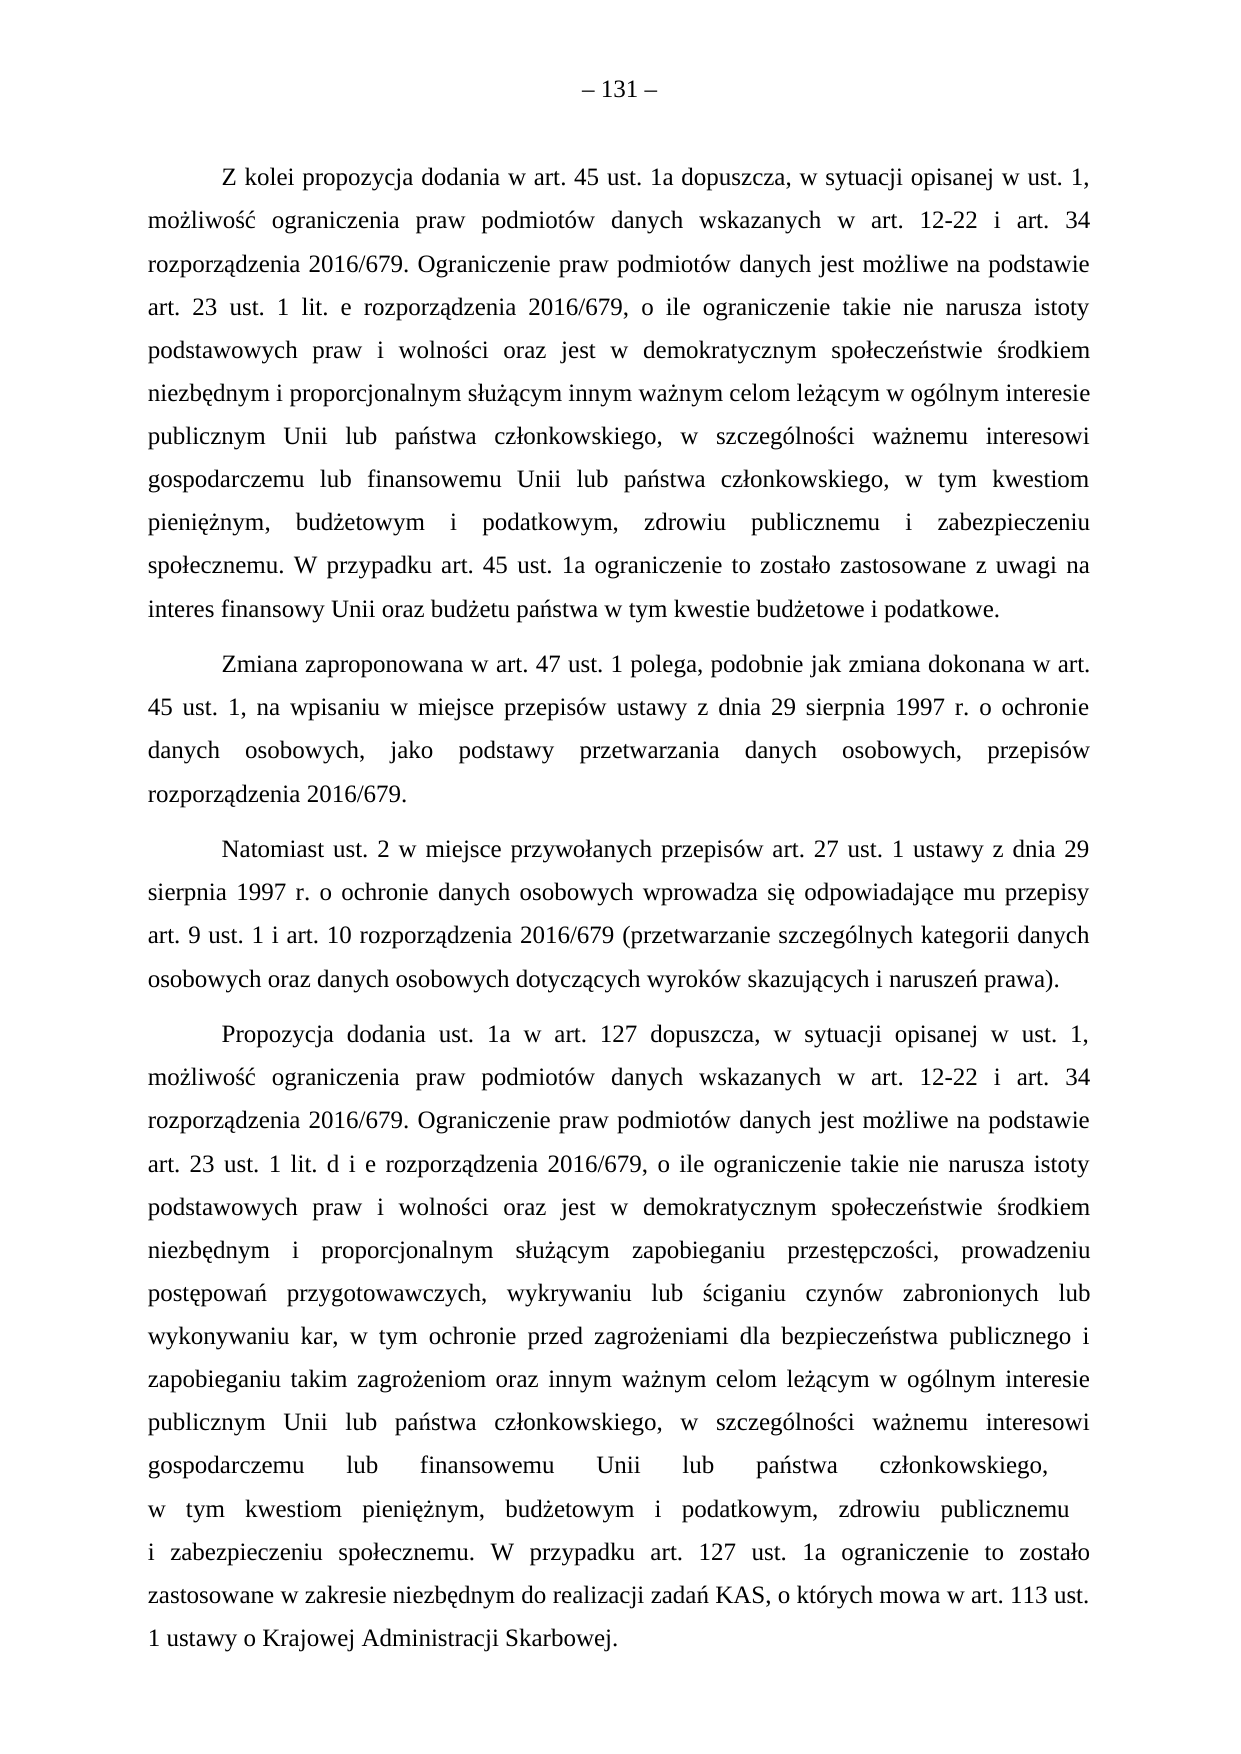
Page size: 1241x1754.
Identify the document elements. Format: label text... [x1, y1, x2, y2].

text Natomiast ust. 2 w miejsce przywołanych przepisów art. 27 ust. 1 ustawy z dnia 29 sierpnia 1997 r. o ochronie danych osobowych wprowadza się odpowiadające mu przepisy art. 9 ust. 1 i art. 10 rozporządzenia 2016/679 (przetwarzanie szczególnych kategorii danych osobowych oraz danych osobowych dotyczących wyroków skazujących i naruszeń prawa). [148, 834, 1091, 992]
text Zmiana zaproponowana w art. 47 ust. 1 polega, podobnie jak zmiana dokonana w art. 45 ust. 1, na wpisaniu w miejsce przepisów ustawy z dnia 29 sierpnia 1997 r. o ochronie danych osobowych, jako podstawy przetwarzania danych osobowych, przepisów rozporządzenia 2016/679. [148, 649, 1091, 807]
text Z kolei propozycja dodania w art. 45 ust. 1a dopuszcza, w sytuacji opisanej w ust. 1, możliwość ograniczenia praw podmiotów danych wskazanych w art. 12-22 i art. 34 rozporządzenia 2016/679. Ograniczenie praw podmiotów danych jest możliwe na podstawie art. 23 ust. 1 lit. e rozporządzenia 2016/679, o ile ograniczenie takie nie narusza istoty podstawowych praw i wolności oraz jest w demokratycznym społeczeństwie środkiem niezbędnym i proporcjonalnym służącym innym ważnym celom leżącym w ogólnym interesie publicznym Unii lub państwa członkowskiego, w szczególności ważnemu interesowi gospodarczemu lub finansowemu Unii lub państwa członkowskiego, w tym kwestiom pieniężnym, budżetowym i podatkowym, zdrowiu publicznemu i zabezpieczeniu społecznemu. W przypadku art. 45 ust. 1a ograniczenie to zostało zastosowane z uwagi na interes finansowy Unii oraz budżetu państwa w tym kwestie budżetowe i podatkowe. [148, 162, 1091, 622]
text Propozycja dodania ust. 1a w art. 127 dopuszcza, w sytuacji opisanej w ust. 1, możliwość ograniczenia praw podmiotów danych wskazanych w art. 12-22 i art. 34 rozporządzenia 2016/679. Ograniczenie praw podmiotów danych jest możliwe na podstawie art. 23 ust. 1 lit. d i e rozporządzenia 2016/679, o ile ograniczenie takie nie narusza istoty podstawowych praw i wolności oraz jest w demokratycznym społeczeństwie środkiem niezbędnym i proporcjonalnym służącym zapobieganiu przestępczości, prowadzeniu postępowań przygotowawczych, wykrywaniu lub ściganiu czynów zabronionych lub wykonywaniu kar, w tym ochronie przed zagrożeniami dla bezpieczeństwa publicznego i zapobieganiu takim zagrożeniom oraz innym ważnym celom leżącym w ogólnym interesie publicznym Unii lub państwa członkowskiego, w szczególności ważnemu interesowi gospodarczemu lub finansowemu Unii lub państwa członkowskiego, w tym kwestiom pieniężnym, budżetowym i podatkowym, zdrowiu publicznemu i zabezpieczeniu społecznemu. W przypadku art. 127 ust. 1a ograniczenie to zostało zastosowane w zakresie niezbędnym do realizacji zadań KAS, o których mowa w art. 113 ust. 1 ustawy o Krajowej Administracji Skarbowej. [148, 1019, 1091, 1652]
